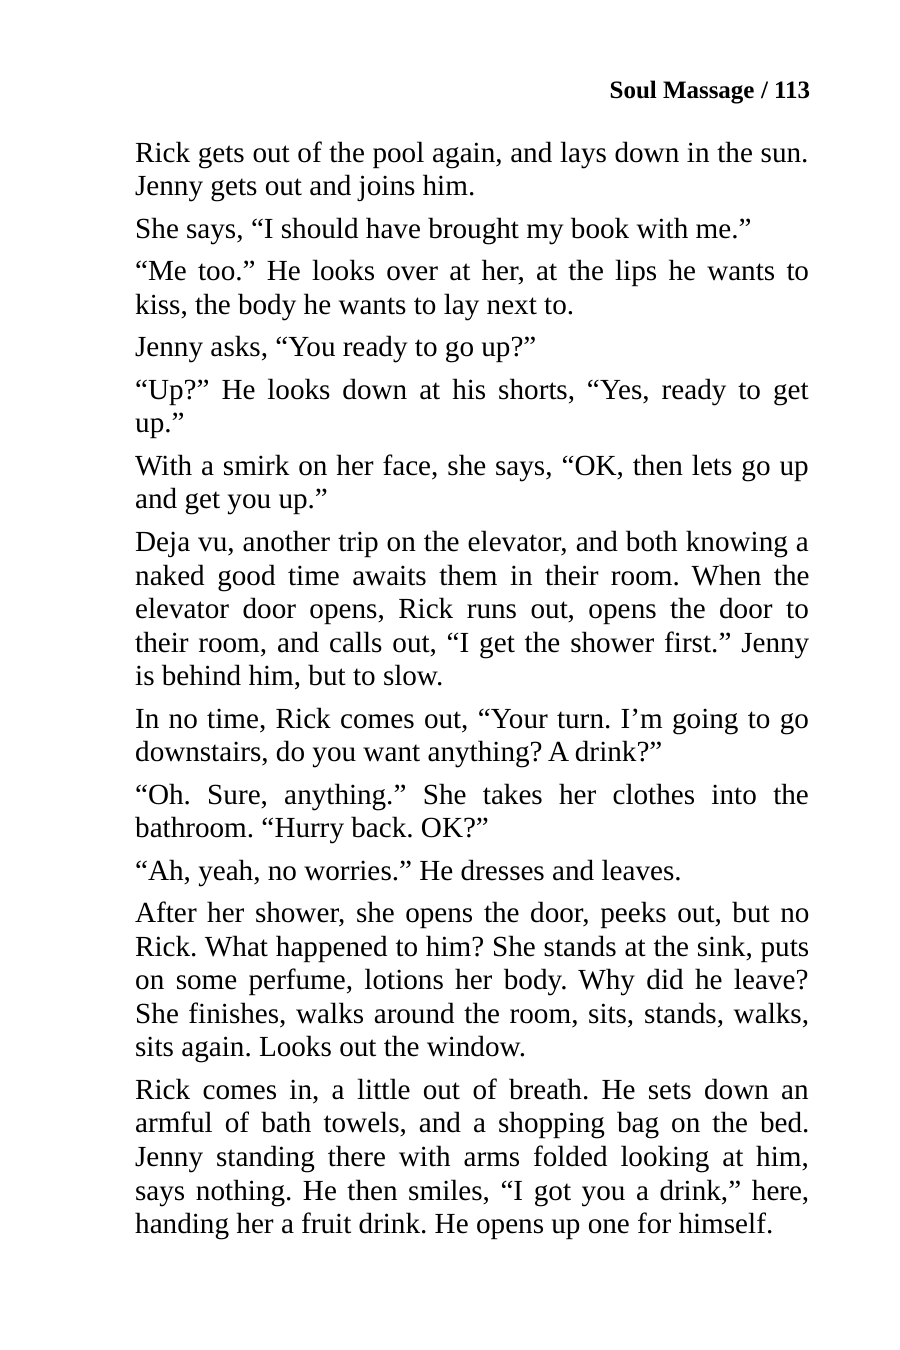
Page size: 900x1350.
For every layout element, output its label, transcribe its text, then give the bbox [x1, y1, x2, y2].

text “Up?” He looks down at his shorts, “Yes, ready to get up.” [135, 372, 810, 439]
text Jenny asks, “You ready to go up?” [135, 329, 810, 363]
text Rick comes in, a little out of breath. He sets down an armful of bath towels, and a shopping bag on the bed. Jenny standing there with arms folded looking at him, says nothing. He then smiles, “I got you a drink,” here, handing her a fruit drink. He opens up one for himself. [135, 1072, 810, 1240]
text “Oh. Sure, anything.” She takes her clothes into the bathroom. “Hurry back. OK?” [135, 777, 810, 844]
text With a smirk on her face, she says, “OK, then lets go up and get you up.” [135, 448, 810, 515]
text Deja vu, another trip on the elevator, and both knowing a naked good time awaits them in their room. When the elevator door opens, Rick runs out, opens the door to their room, and calls out, “I get the shower first.” Jenny is behind him, but to slow. [135, 524, 810, 692]
text “Me too.” He looks over at her, at the lips he wants to kiss, the body he wants to lay next to. [135, 253, 810, 321]
text In no time, Rick comes out, “Your turn. I’m going to go downstairs, do you want anything? A drink?” [135, 701, 810, 768]
text She says, “I should have brought my book with me.” [135, 211, 810, 244]
text After her shower, she opens the door, peeks out, but no Rick. What happened to him? She stands at the sink, puts on some perfume, lotions her body. Why did he leave? She finishes, walks around the room, sits, stands, walks, sits again. Looks out the window. [135, 895, 810, 1063]
text “Ah, yeah, no worries.” He dresses and leaves. [135, 853, 810, 886]
text Rick gets out of the pool again, and lays down in the sun. Jenny gets out and joins him. [135, 135, 810, 202]
